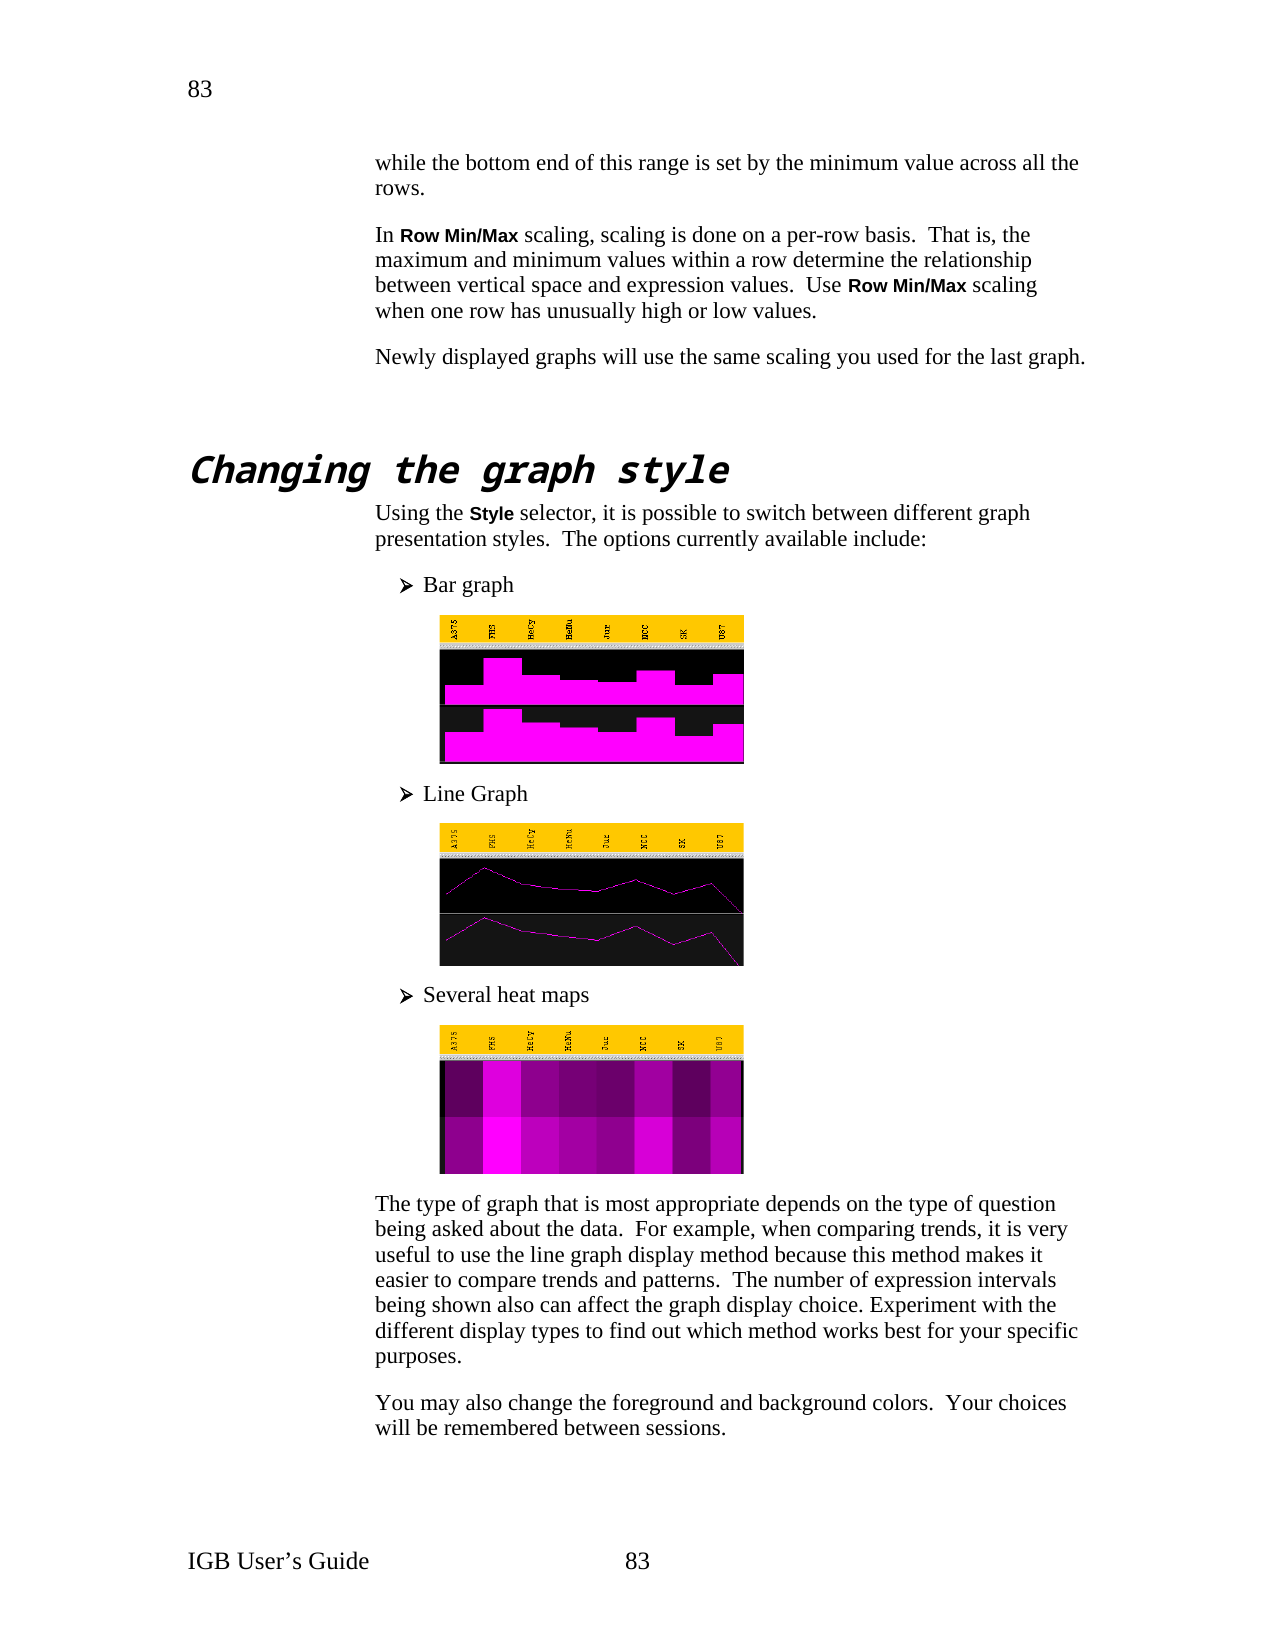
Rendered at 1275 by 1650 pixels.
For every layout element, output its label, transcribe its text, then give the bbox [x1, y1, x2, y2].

picture [439, 1025, 744, 1174]
subtitle Changing the graph style [187, 443, 1087, 494]
text The type of graph that is most appropriate depends on the type of question being asked about the data. For example, when comparing trends, it is very useful to use the line graph display method because this method makes it easier to compare trends and patterns. The number of expression intervals being shown also can affect the graph display choice. Experiment with the different display types to find out which method works best for your specific purposes. [375, 1191, 1087, 1369]
picture [439, 615, 744, 764]
text In Row Min/Max scaling, scaling is done on a per-row basis. That is, the maximum and minimum values within a row determine the relationship between vertical space and expression values. Use Row Min/Max scaling when one row has unusually high or low values. [375, 222, 1087, 323]
text Newly displayed graphs will use the same scaling you used for the last graph. [375, 344, 1087, 369]
list Several heat maps [399, 982, 1087, 1008]
text You may also change the foreground and background colors. Your choices will be remembered between sessions. [375, 1389, 1087, 1440]
text while the bottom end of this range is set by the minimum value across all the rows. [375, 150, 1087, 201]
list Bar graph [399, 572, 1087, 597]
picture [439, 823, 744, 966]
list Line Graph [399, 781, 1087, 806]
text Using the Style selector, it is possible to switch between different graph presentation styles. The options currently available include: [375, 500, 1087, 551]
